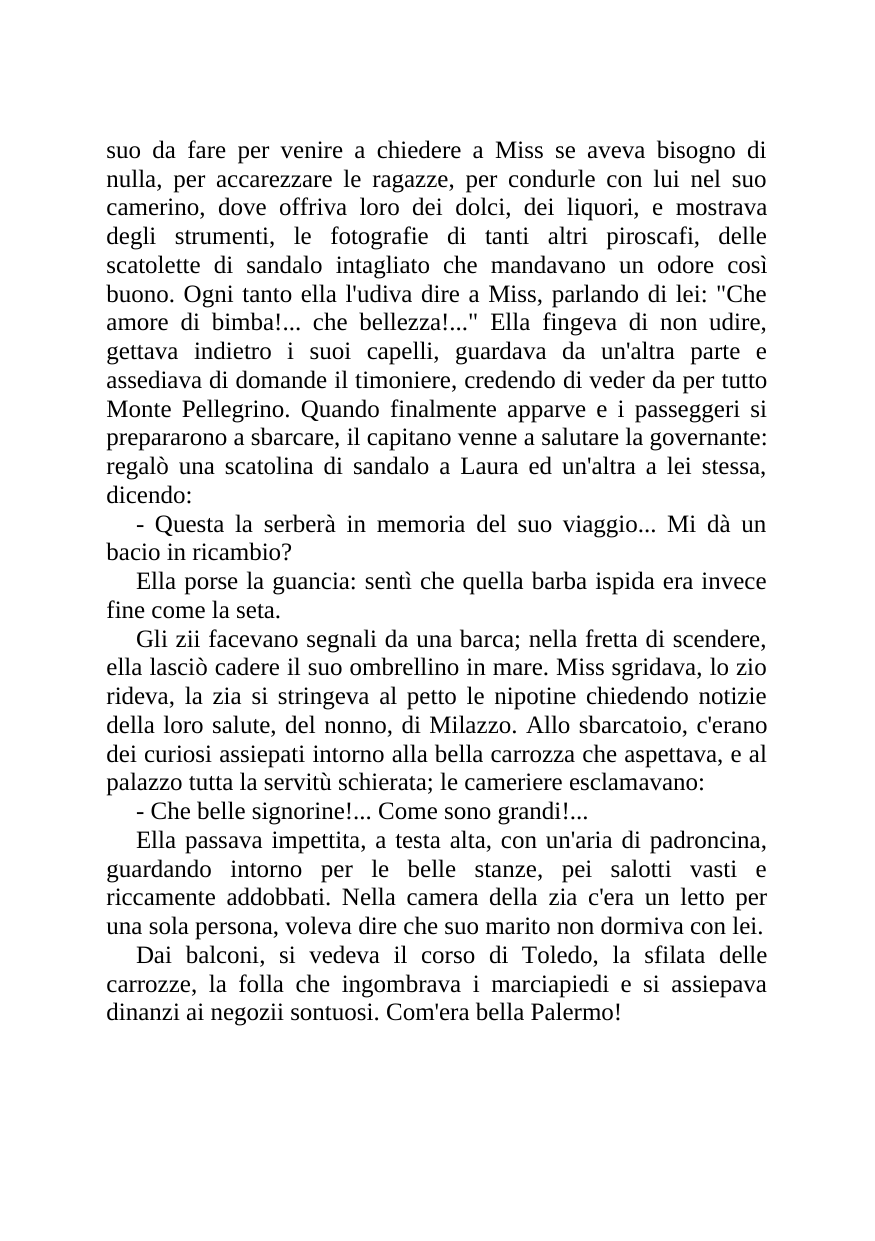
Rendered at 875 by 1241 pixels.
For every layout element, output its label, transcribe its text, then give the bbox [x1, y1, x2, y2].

text Dai balconi, si vedeva il corso di Toledo, la sfilata delle carrozze, la folla che ingombrava i marciapiedi e si assiepava dinanzi ai negozii sontuosi. Com'era bella Palermo! [106, 940, 768, 1026]
text Ella porse la guancia: sentì che quella barba ispida era invece fine come la seta. [106, 566, 768, 624]
text - Questa la serberà in memoria del suo viaggio... Mi dà un bacio in ricambio? [106, 509, 768, 566]
text - Che belle signorine!... Come sono grandi!... [106, 796, 768, 825]
text Gli zii facevano segnali da una barca; nella fretta di scendere, ella lasciò cadere il suo ombrellino in mare. Miss sgridava, lo zio rideva, la zia si stringeva al petto le nipotine chiedendo notizie della loro salute, del nonno, di Milazzo. Allo sbarcatoio, c'erano dei curiosi assiepati intorno alla bella carrozza che aspettava, e al palazzo tutta la servitù schierata; le cameriere esclamavano: [106, 624, 768, 796]
text suo da fare per venire a chiedere a Miss se aveva bisogno di nulla, per accarezzare le ragazze, per condurle con lui nel suo camerino, dove offriva loro dei dolci, dei liquori, e mostrava degli strumenti, le fotografie di tanti altri piroscafi, delle scatolette di sandalo intagliato che mandavano un odore così buono. Ogni tanto ella l'udiva dire a Miss, parlando di lei: "Che amore di bimba!... che bellezza!..." Ella fingeva di non udire, gettava indietro i suoi capelli, guardava da un'altra parte e assediava di domande il timoniere, credendo di veder da per tutto Monte Pellegrino. Quando finalmente apparve e i passeggeri si prepararono a sbarcare, il capitano venne a salutare la governante: regalò una scatolina di sandalo a Laura ed un'altra a lei stessa, dicendo: [106, 135, 768, 509]
text Ella passava impettita, a testa alta, con un'aria di padroncina, guardando intorno per le belle stanze, pei salotti vasti e riccamente addobbati. Nella camera della zia c'era un letto per una sola persona, voleva dire che suo marito non dormiva con lei. [106, 825, 768, 940]
